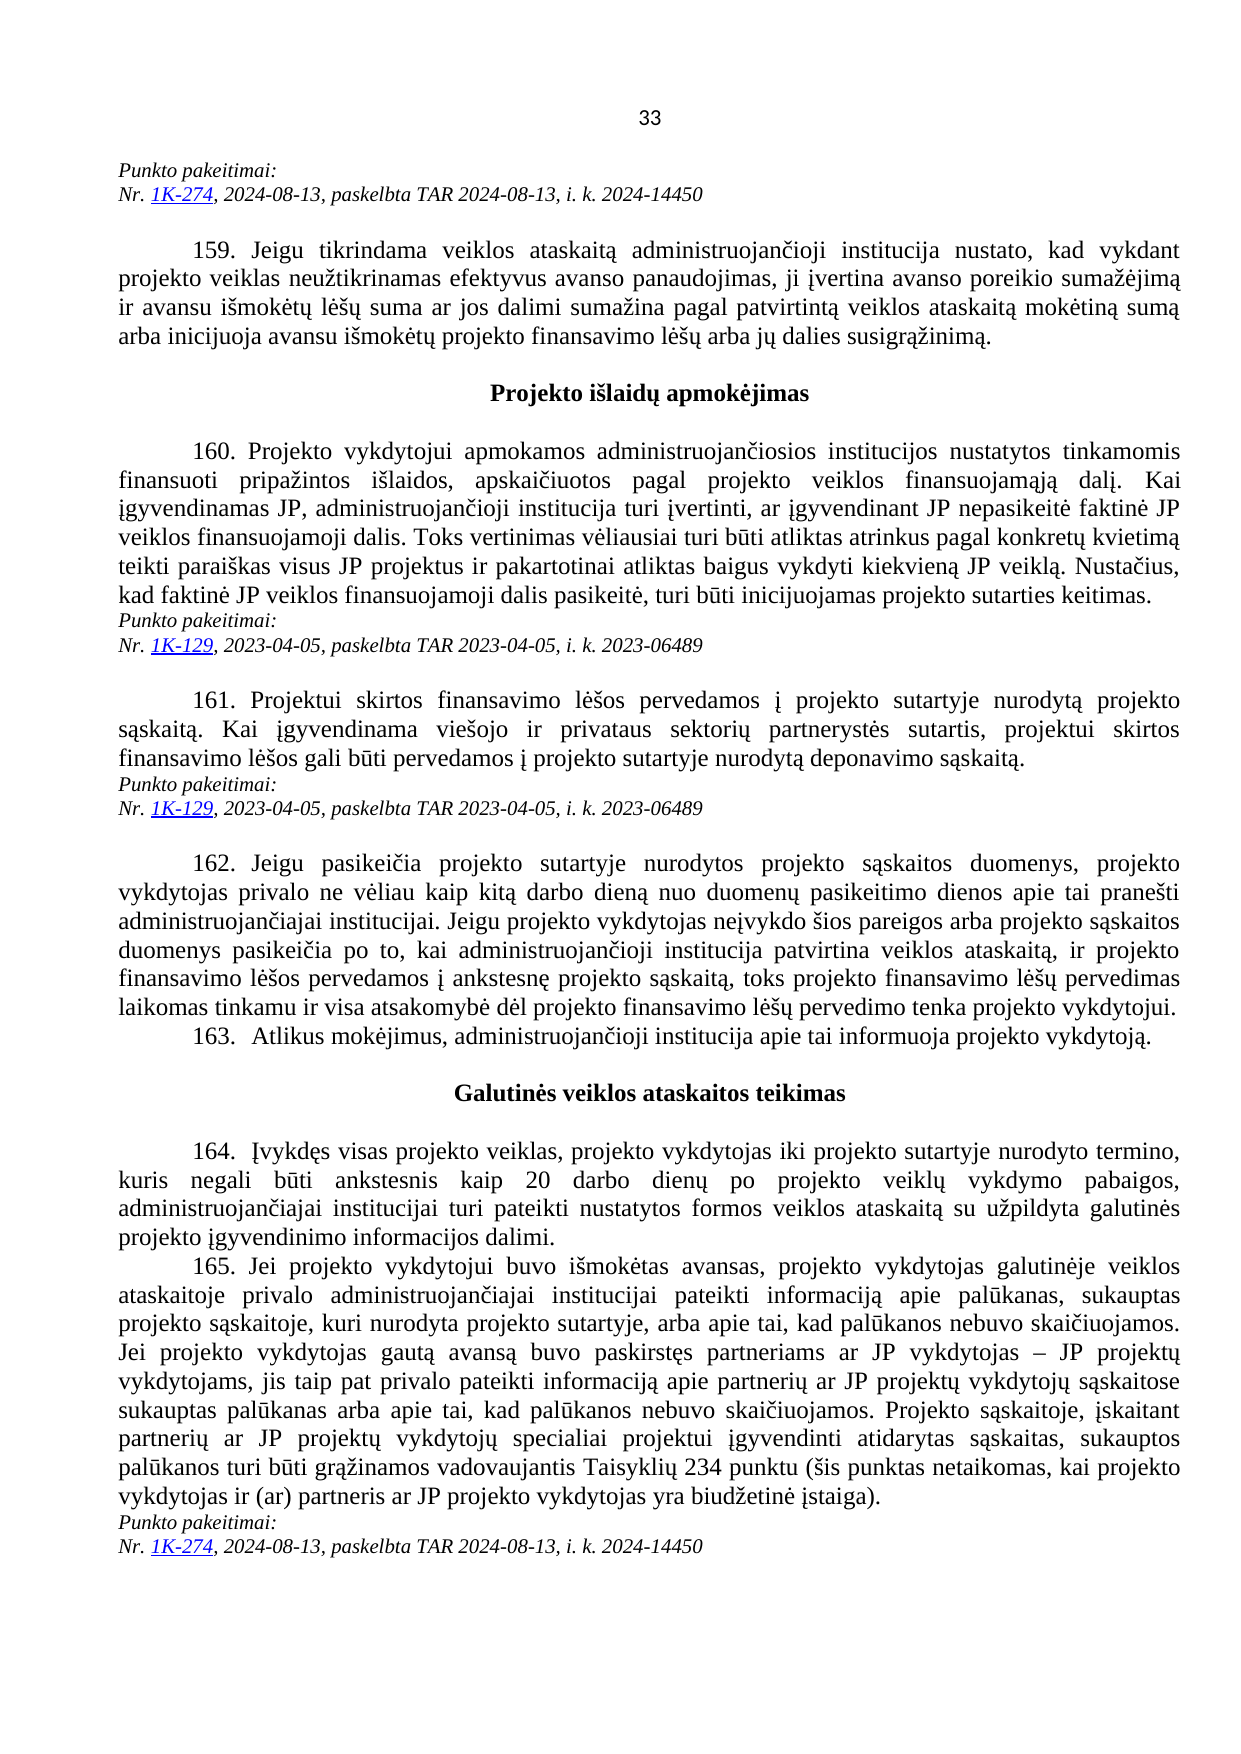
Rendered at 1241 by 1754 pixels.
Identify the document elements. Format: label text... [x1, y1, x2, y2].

text 163. Atlikus mokėjimus, administruojančioji institucija apie tai informuoja projekto vykdytoją. [118, 1021, 1181, 1050]
text 164. Įvykdęs visas projekto veiklas, projekto vykdytojas iki projekto sutartyje nurodyto termino, kuris negali būti ankstesnis kaip 20 darbo dienų po projekto veiklų vykdymo pabaigos, administruojančiajai institucijai turi pateikti nustatytos formos veiklos ataskaitą su užpildyta galutinės projekto įgyvendinimo informacijos dalimi. [118, 1136, 1181, 1251]
text 160. Projekto vykdytojui apmokamos administruojančiosios institucijos nustatytos tinkamomis finansuoti pripažintos išlaidos, apskaičiuotos pagal projekto veiklos finansuojamąją dalį. Kai įgyvendinamas JP, administruojančioji institucija turi įvertinti, ar įgyvendinant JP nepasikeitė faktinė JP veiklos finansuojamoji dalis. Toks vertinimas vėliausiai turi būti atliktas atrinkus pagal konkretų kvietimą teikti paraiškas visus JP projektus ir pakartotinai atliktas baigus vykdyti kiekvieną JP veiklą. Nustačius, kad faktinė JP veiklos finansuojamoji dalis pasikeitė, turi būti inicijuojamas projekto sutarties keitimas. [118, 436, 1181, 608]
subtitle Galutinės veiklos ataskaitos teikimas [118, 1078, 1181, 1107]
subtitle Projekto išlaidų apmokėjimas [118, 378, 1181, 407]
text Punkto pakeitimai: [118, 1510, 1181, 1534]
text Nr. 1K-129, 2023-04-05, paskelbta TAR 2023-04-05, i. k. 2023-06489 [118, 632, 1181, 657]
text Punkto pakeitimai: [118, 158, 1181, 182]
text Nr. 1K-274, 2024-08-13, paskelbta TAR 2024-08-13, i. k. 2024-14450 [118, 1534, 1181, 1558]
text 162. Jeigu pasikeičia projekto sutartyje nurodytos projekto sąskaitos duomenys, projekto vykdytojas privalo ne vėliau kaip kitą darbo dieną nuo duomenų pasikeitimo dienos apie tai pranešti administruojančiajai institucijai. Jeigu projekto vykdytojas neįvykdo šios pareigos arba projekto sąskaitos duomenys pasikeičia po to, kai administruojančioji institucija patvirtina veiklos ataskaitą, ir projekto finansavimo lėšos pervedamos į ankstesnę projekto sąskaitą, toks projekto finansavimo lėšų pervedimas laikomas tinkamu ir visa atsakomybė dėl projekto finansavimo lėšų pervedimo tenka projekto vykdytojui. [118, 848, 1181, 1021]
text 159. Jeigu tikrindama veiklos ataskaitą administruojančioji institucija nustato, kad vykdant projekto veiklas neužtikrinamas efektyvus avanso panaudojimas, ji įvertina avanso poreikio sumažėjimą ir avansu išmokėtų lėšų suma ar jos dalimi sumažina pagal patvirtintą veiklos ataskaitą mokėtiną sumą arba inicijuoja avansu išmokėtų projekto finansavimo lėšų arba jų dalies susigrąžinimą. [118, 235, 1181, 350]
text Nr. 1K-274, 2024-08-13, paskelbta TAR 2024-08-13, i. k. 2024-14450 [118, 182, 1181, 206]
text 161. Projektui skirtos finansavimo lėšos pervedamos į projekto sutartyje nurodytą projekto sąskaitą. Kai įgyvendinama viešojo ir privataus sektorių partnerystės sutartis, projektui skirtos finansavimo lėšos gali būti pervedamos į projekto sutartyje nurodytą deponavimo sąskaitą. [118, 685, 1181, 772]
text 165. Jei projekto vykdytojui buvo išmokėtas avansas, projekto vykdytojas galutinėje veiklos ataskaitoje privalo administruojančiajai institucijai pateikti informaciją apie palūkanas, sukauptas projekto sąskaitoje, kuri nurodyta projekto sutartyje, arba apie tai, kad palūkanos nebuvo skaičiuojamos. Jei projekto vykdytojas gautą avansą buvo paskirstęs partneriams ar JP vykdytojas – JP projektų vykdytojams, jis taip pat privalo pateikti informaciją apie partnerių ar JP projektų vykdytojų sąskaitose sukauptas palūkanas arba apie tai, kad palūkanos nebuvo skaičiuojamos. Projekto sąskaitoje, įskaitant partnerių ar JP projektų vykdytojų specialiai projektui įgyvendinti atidarytas sąskaitas, sukauptos palūkanos turi būti grąžinamos vadovaujantis Taisyklių 234 punktu (šis punktas netaikomas, kai projekto vykdytojas ir (ar) partneris ar JP projekto vykdytojas yra biudžetinė įstaiga). [118, 1251, 1181, 1510]
text Nr. 1K-129, 2023-04-05, paskelbta TAR 2023-04-05, i. k. 2023-06489 [118, 796, 1181, 820]
text Punkto pakeitimai: [118, 772, 1181, 796]
text Punkto pakeitimai: [118, 608, 1181, 632]
